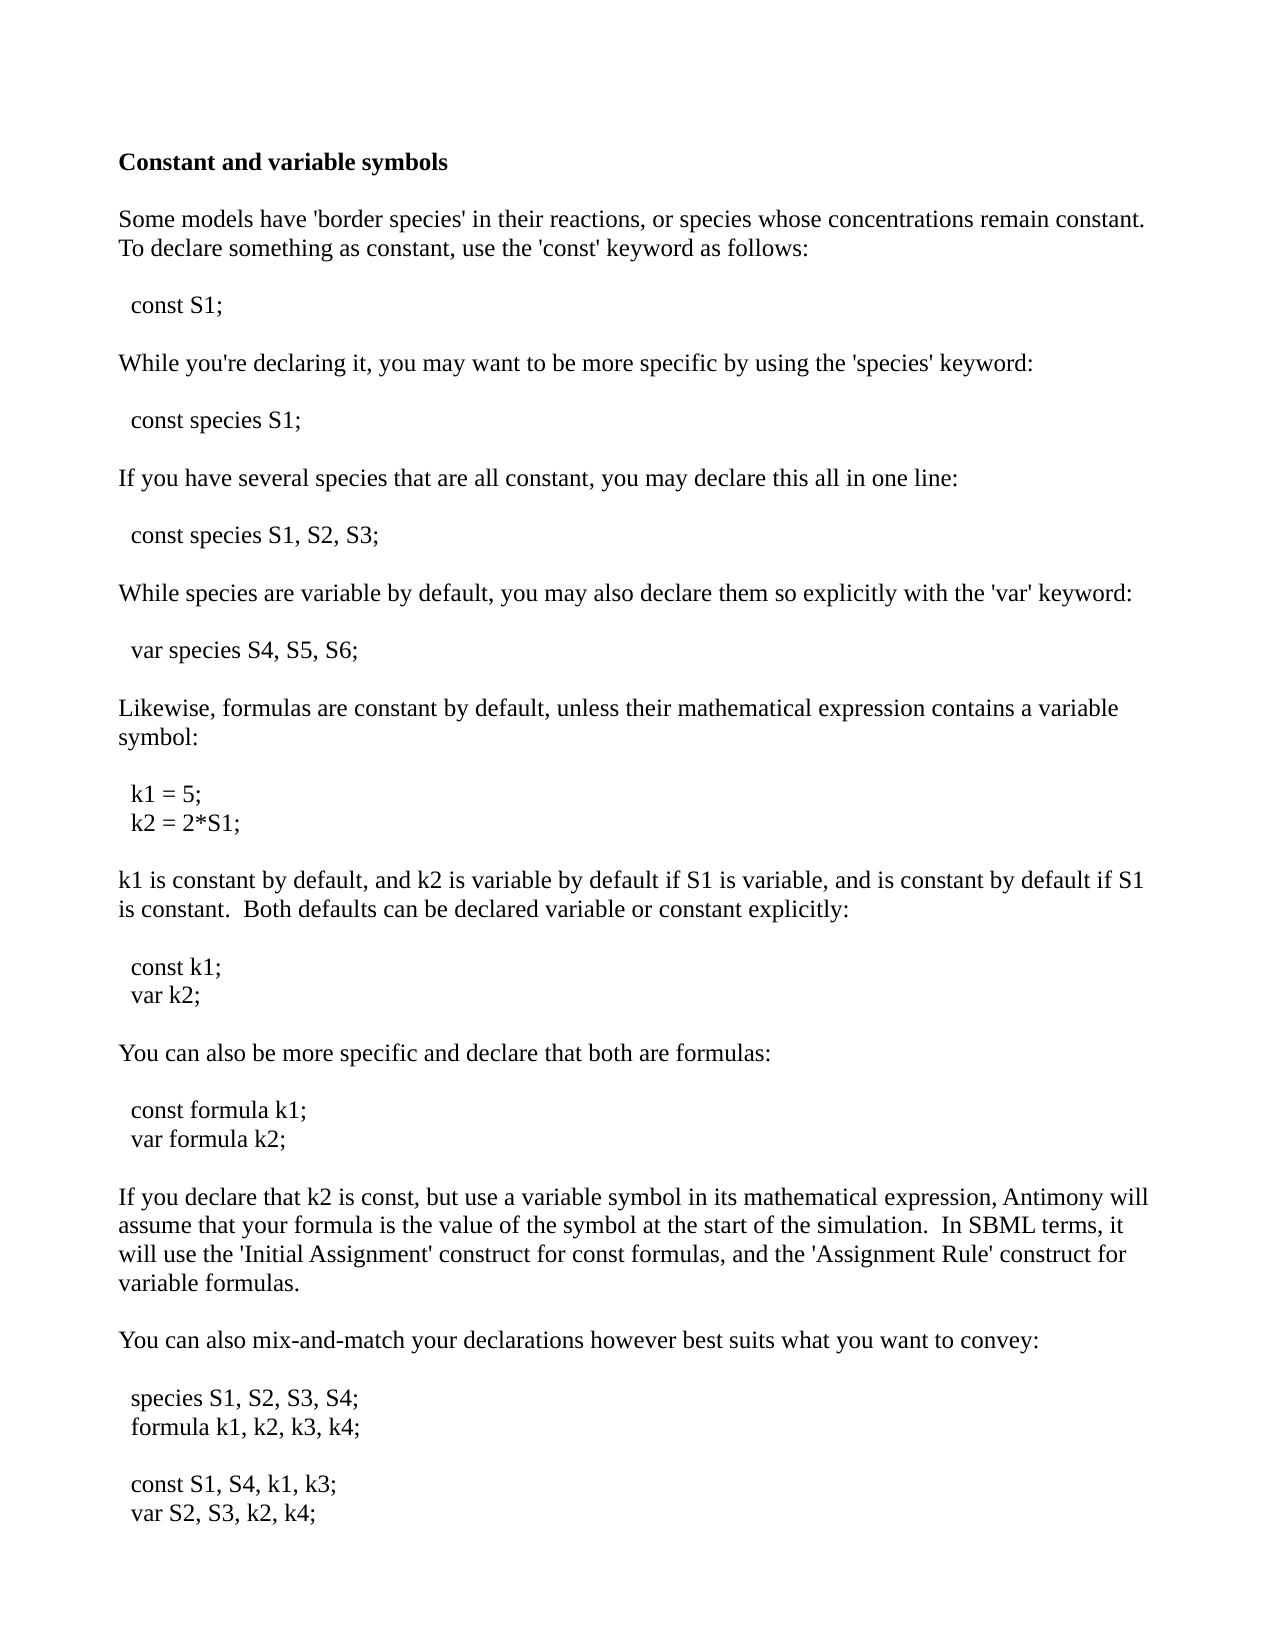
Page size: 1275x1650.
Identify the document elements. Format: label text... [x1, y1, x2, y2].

text species S1, S2, S3, S4; [118, 1383, 1157, 1412]
text If you declare that k2 is const, but use a variable symbol in its mathematical expression, Antimony will assume that your formula is the value of the symbol at the start of the simulation. In SBML terms, it will use the 'Initial Assignment' construct for const formulas, and the 'Assignment Rule' construct for variable formulas. [118, 1182, 1157, 1297]
text k2 = 2*S1; [118, 808, 1157, 837]
text var formula k2; [118, 1124, 1157, 1153]
text Some models have 'border species' in their reactions, or species whose concentrations remain constant. To declare something as constant, use the 'const' keyword as follows: [118, 204, 1157, 262]
text Constant and variable symbols [118, 147, 1157, 176]
text Likewise, formulas are constant by default, unless their mathematical expression contains a variable symbol: [118, 693, 1157, 751]
text k1 = 5; [118, 779, 1157, 808]
text While you're declaring it, you may want to be more specific by using the 'species' keyword: [118, 348, 1157, 377]
text const species S1, S2, S3; [118, 521, 1157, 549]
text var S2, S3, k2, k4; [118, 1498, 1157, 1527]
text const k1; [118, 952, 1157, 981]
text If you have several species that are all constant, you may declare this all in one line: [118, 463, 1157, 492]
text const S1; [118, 291, 1157, 319]
text const S1, S4, k1, k3; [118, 1469, 1157, 1498]
text const species S1; [118, 406, 1157, 434]
text const formula k1; [118, 1096, 1157, 1124]
text var species S4, S5, S6; [118, 636, 1157, 664]
text You can also be more specific and declare that both are formulas: [118, 1038, 1157, 1067]
text While species are variable by default, you may also declare them so explicitly with the 'var' keyword: [118, 578, 1157, 607]
text var k2; [118, 981, 1157, 1009]
text k1 is constant by default, and k2 is variable by default if S1 is variable, and is constant by default if S1 is constant. Both defaults can be declared variable or constant explicitly: [118, 866, 1157, 923]
text formula k1, k2, k3, k4; [118, 1412, 1157, 1441]
text You can also mix-and-match your declarations however best suits what you want to convey: [118, 1326, 1157, 1354]
